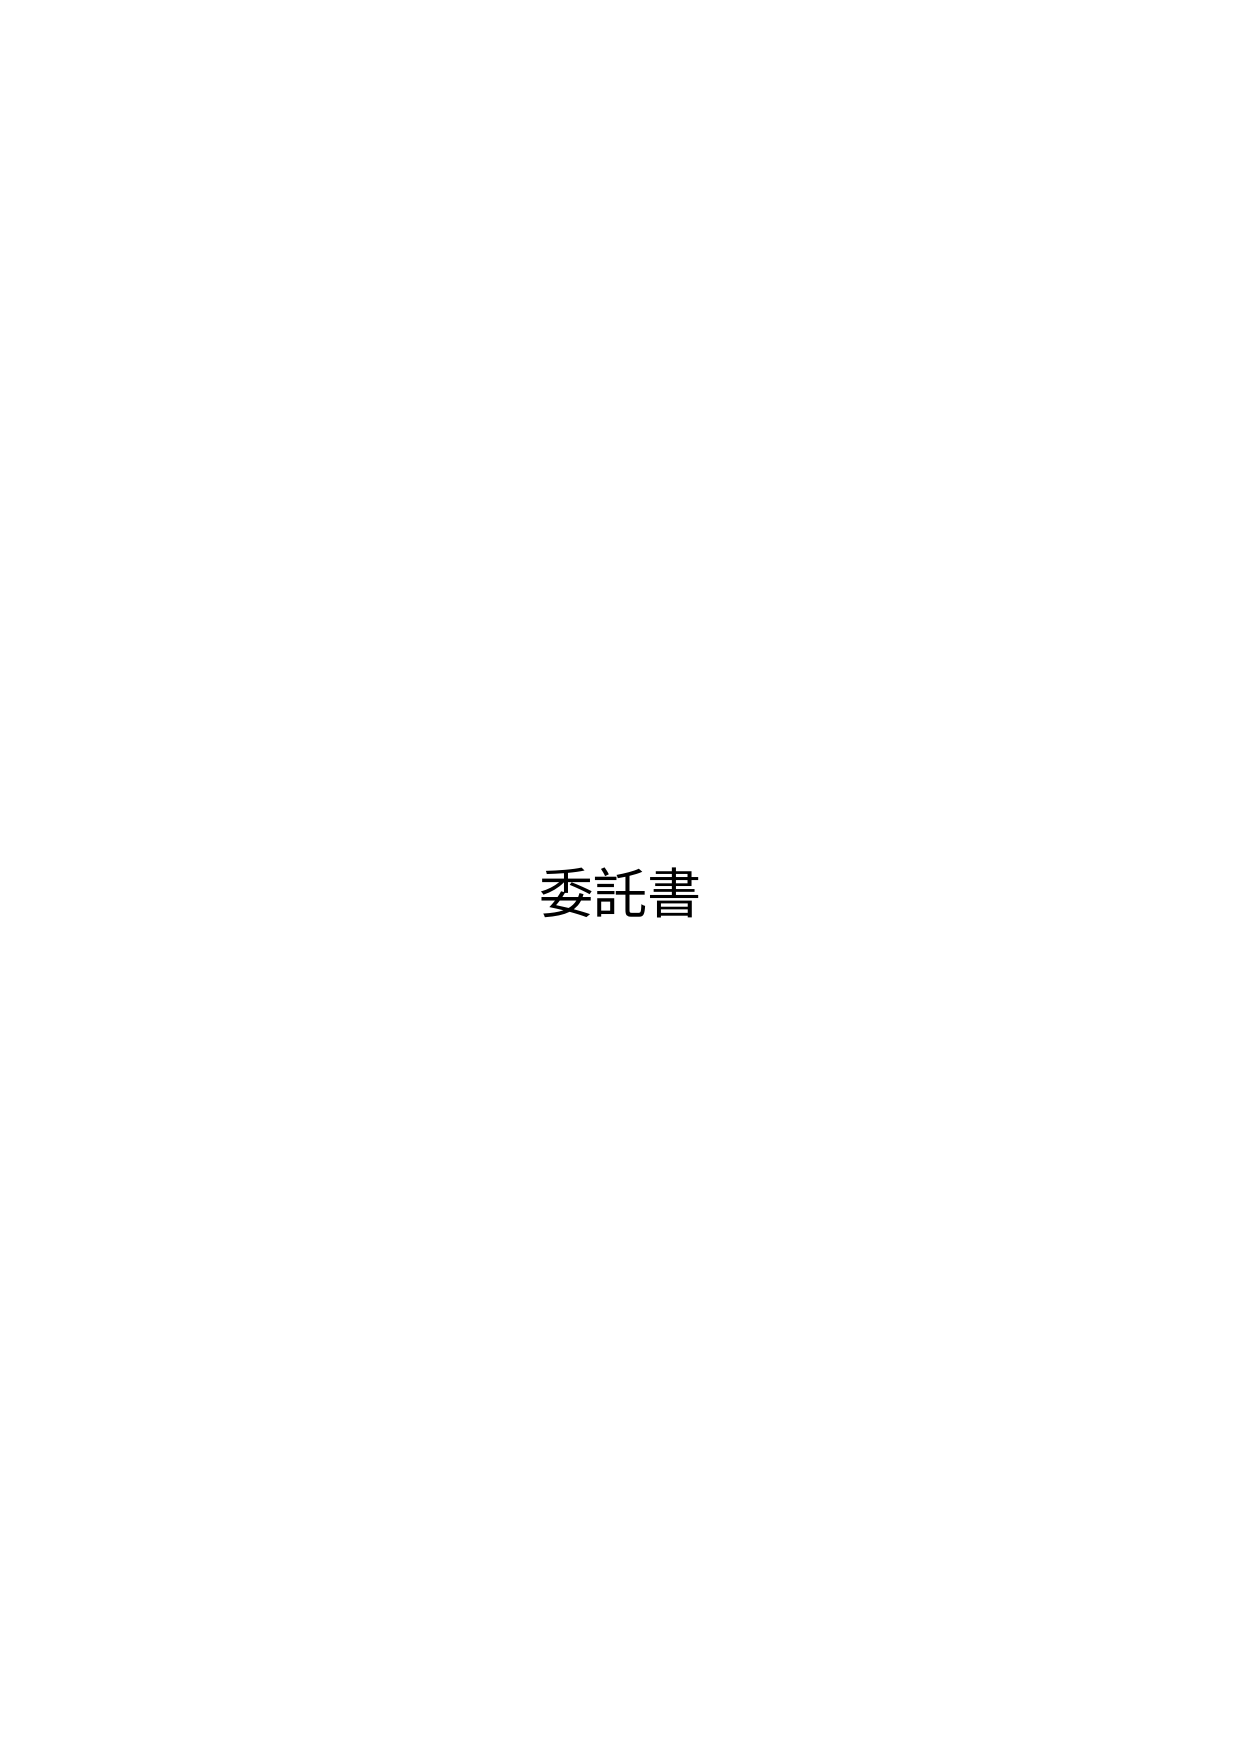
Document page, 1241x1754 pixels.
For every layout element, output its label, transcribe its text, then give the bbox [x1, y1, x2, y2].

text 委託書 [118, 817, 1122, 942]
